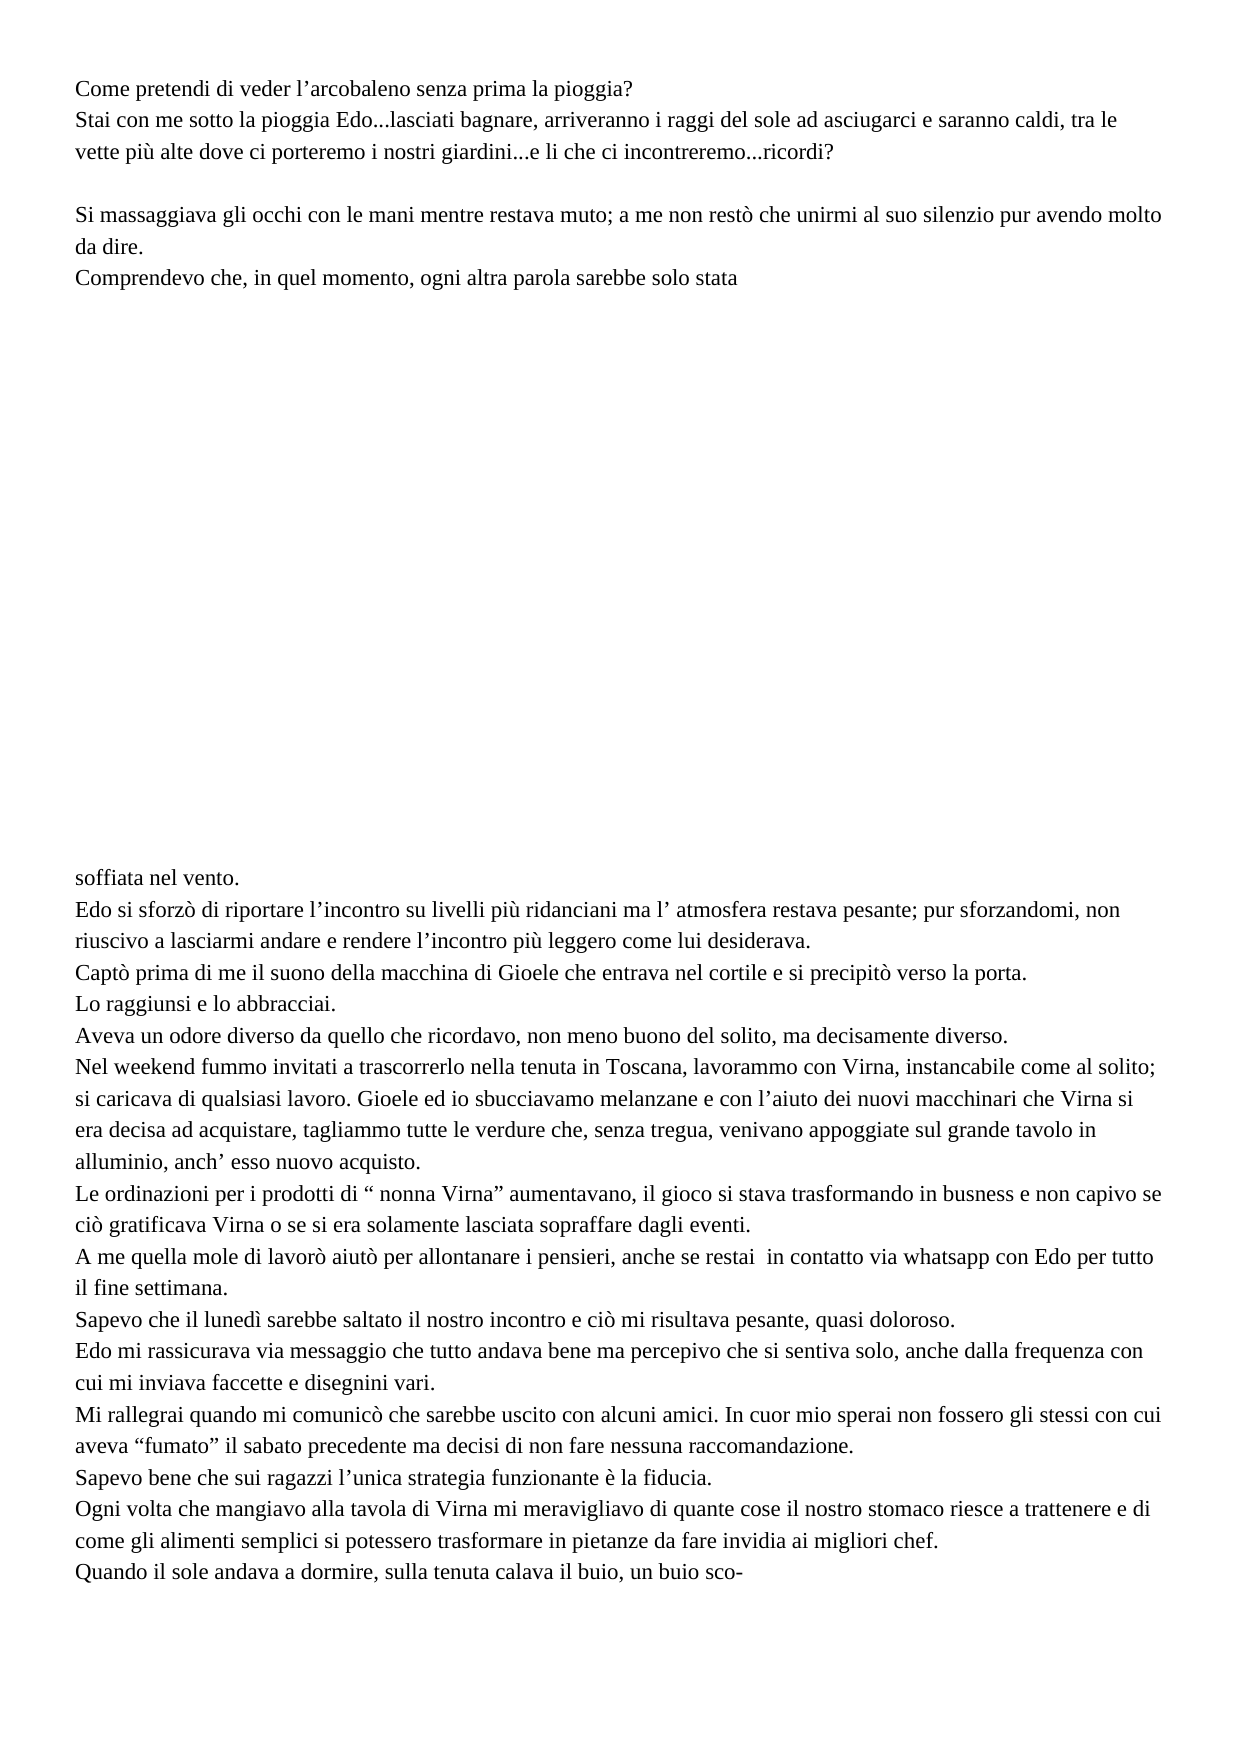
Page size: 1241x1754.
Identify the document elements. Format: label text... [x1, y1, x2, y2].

text Edo mi rassicurava via messaggio che tutto andava bene ma percepivo che si sentiva solo, anche dalla frequenza con cui mi inviava faccette e disegnini vari. [75, 1337, 1165, 1395]
text Sapevo bene che sui ragazzi l’unica strategia funzionante è la fiducia. [75, 1464, 1165, 1490]
text Ogni volta che mangiavo alla tavola di Virna mi meravigliavo di quante cose il nostro stomaco riesce a trattenere e di come gli alimenti semplici si potessero trasformare in pietanze da fare invidia ai migliori chef. [75, 1495, 1165, 1553]
text Lo raggiunsi e lo abbracciai. [75, 990, 1165, 1017]
text Mi rallegrai quando mi comunicò che sarebbe uscito con alcuni amici. In cuor mio sperai non fossero gli stessi con cui aveva “fumato” il sabato precedente ma decisi di non fare nessuna raccomandazione. [75, 1401, 1165, 1458]
text Sapevo che il lunedì sarebbe saltato il nostro incontro e ciò mi risultava pesante, quasi doloroso. [75, 1306, 1165, 1332]
text Quando il sole andava a dormire, sulla tenuta calava il buio, un buio sco- [75, 1558, 1165, 1585]
text Nel weekend fummo invitati a trascorrerlo nella tenuta in Toscana, lavorammo con Virna, instancabile come al solito; si caricava di qualsiasi lavoro. Gioele ed io sbucciavamo melanzane e con l’aiuto dei nuovi macchinari che Virna si era decisa ad acquistare, tagliammo tutte le verdure che, senza tregua, venivano appoggiate sul grande tavolo in alluminio, anch’ esso nuovo acquisto. [75, 1053, 1165, 1174]
text Captò prima di me il suono della macchina di Gioele che entrava nel cortile e si precipitò verso la porta. [75, 959, 1165, 985]
text Aveva un odore diverso da quello che ricordavo, non meno buono del solito, ma decisamente diverso. [75, 1022, 1165, 1048]
text Si massaggiava gli occhi con le mani mentre restava muto; a me non restò che unirmi al suo silenzio pur avendo molto da dire. [75, 201, 1165, 259]
text Stai con me sotto la pioggia Edo...lasciati bagnare, arriveranno i raggi del sole ad asciugarci e saranno caldi, tra le vette più alte dove ci porteremo i nostri giardini...e li che ci incontreremo...ricordi? [75, 107, 1165, 164]
text Le ordinazioni per i prodotti di “ nonna Virna” aumentavano, il gioco si stava trasformando in busness e non capivo se ciò gratificava Virna o se si era solamente lasciata sopraffare dagli eventi. [75, 1180, 1165, 1238]
text A me quella mole di lavorò aiutò per allontanare i pensieri, anche se restai in contatto via whatsapp con Edo per tutto il fine settimana. [75, 1243, 1165, 1301]
text Edo si sforzò di riportare l’incontro su livelli più ridanciani ma l’ atmosfera restava pesante; pur sforzandomi, non riuscivo a lasciarmi andare e rendere l’incontro più leggero come lui desiderava. [75, 896, 1165, 953]
text Comprendevo che, in quel momento, ogni altra parola sarebbe solo stata [75, 264, 1165, 291]
text soffiata nel vento. [75, 864, 1165, 890]
text Come pretendi di veder l’arcobaleno senza prima la pioggia? [75, 75, 1165, 101]
